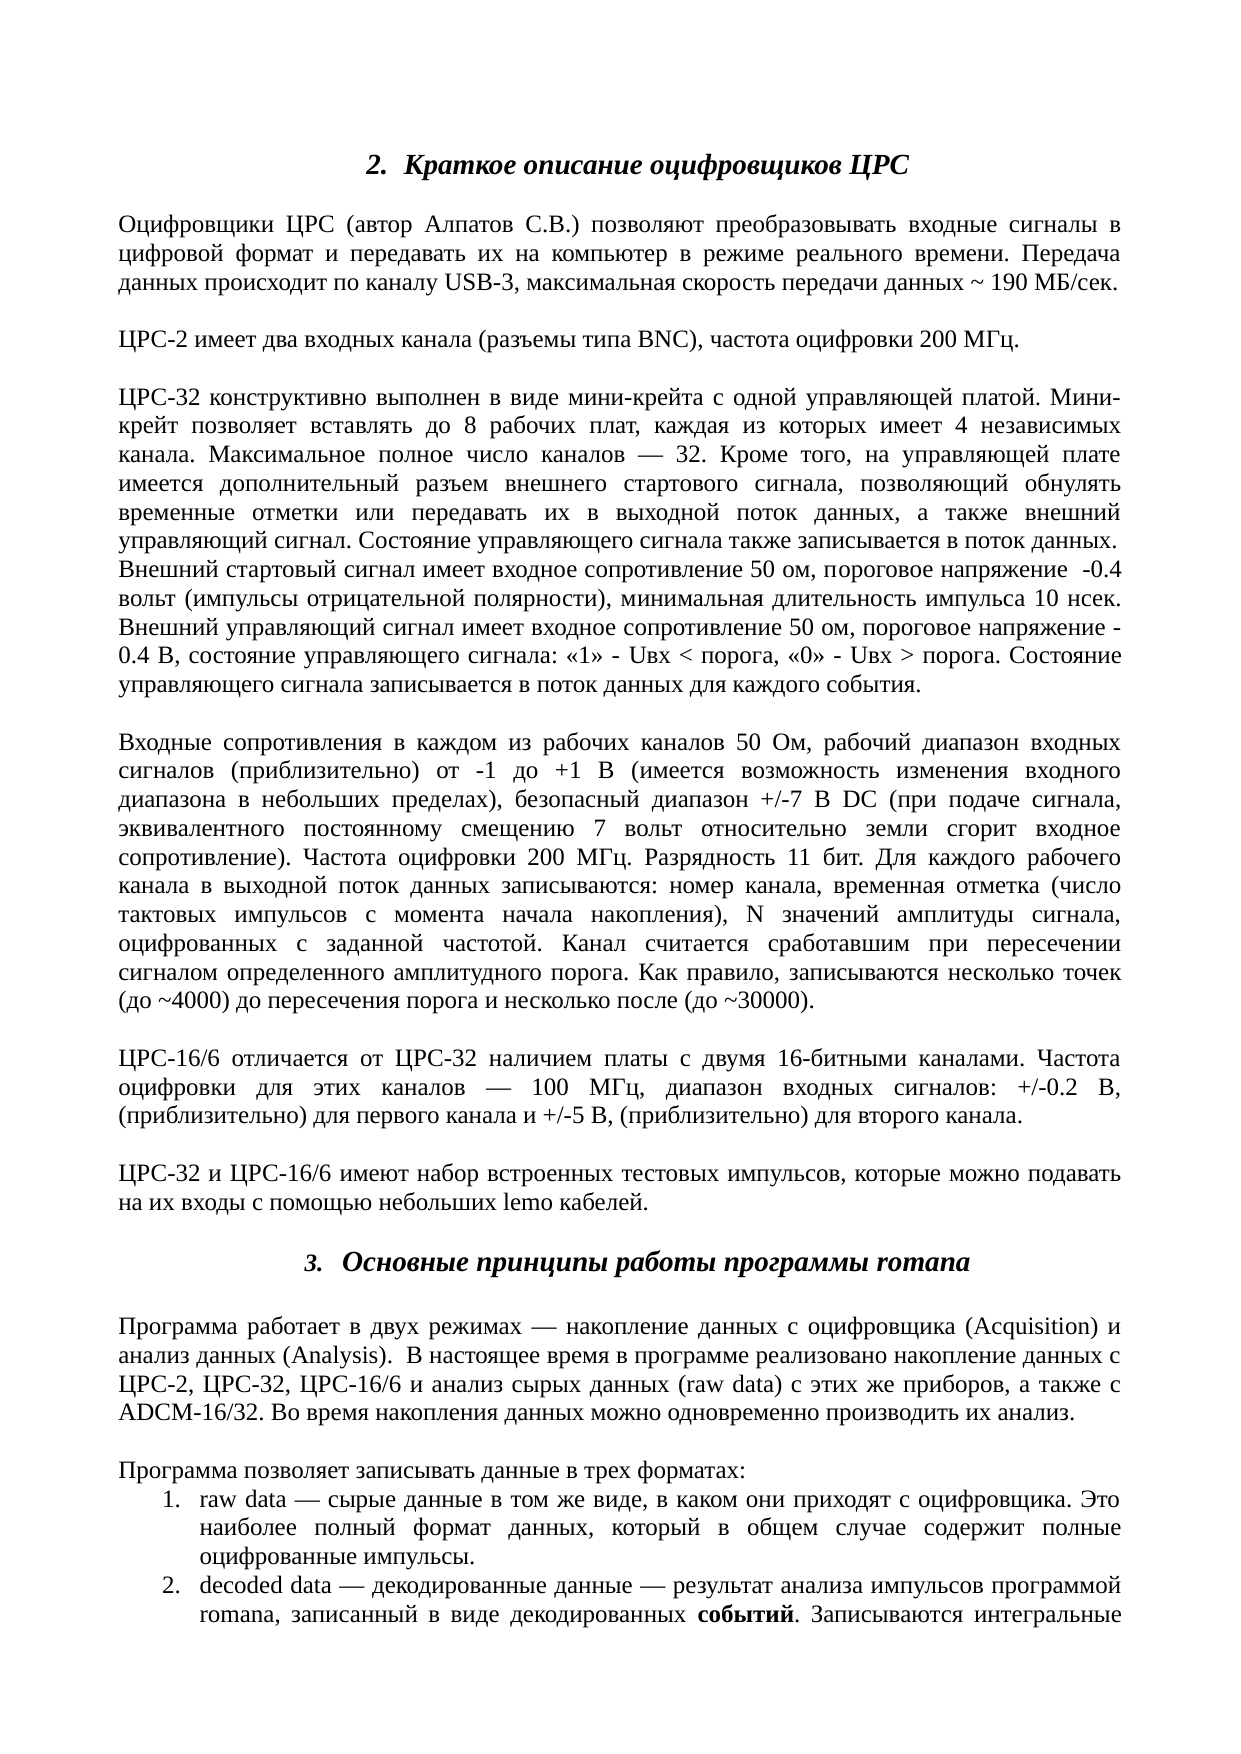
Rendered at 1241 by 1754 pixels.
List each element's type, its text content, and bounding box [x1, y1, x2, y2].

text ЦРС-32 и ЦРС-16/6 имеют набор встроенных тестовых импульсов, которые можно подавать на их входы с помощью небольших lemo кабелей. [118, 1158, 1122, 1215]
text Внешний стартовый сигнал имеет входное сопротивление 50 ом, пороговое напряжение -0.4 вольт (импульсы отрицательной полярности), минимальная длительность импульса 10 нсек. Внешний управляющий сигнал имеет входное сопротивление 50 ом, пороговое напряжение -0.4 В, состояние управляющего сигнала: «1» - Uвх < порога, «0» - Uвх > порога. Состояние управляющего сигнала записывается в поток данных для каждого события. [118, 554, 1122, 698]
list decoded data — декодированные данные — результат анализа импульсов программой romana, записанный в виде декодированных событий. Записываются интегральные [162, 1570, 1122, 1627]
list raw data — сырые данные в том же виде, в каком они приходят с оцифровщика. Это наиболее полный формат данных, который в общем случае содержит полные оцифрованные импульсы. [162, 1484, 1122, 1570]
text ЦРС-32 конструктивно выполнен в виде мини-крейта с одной управляющей платой. Мини-крейт позволяет вставлять до 8 рабочих плат, каждая из которых имеет 4 независимых канала. Максимальное полное число каналов — 32. Кроме того, на управляющей плате имеется дополнительный разъем внешнего стартового сигнала, позволяющий обнулять временные отметки или передавать их в выходной поток данных, а также внешний управляющий сигнал. Состояние управляющего сигнала также записывается в поток данных. [118, 382, 1122, 554]
list Основные принципы работы программы romana [156, 1244, 1122, 1278]
text Оцифровщики ЦРС (автор Алпатов С.В.) позволяют преобразовывать входные сигналы в цифровой формат и передавать их на компьютер в режиме реального времени. Передача данных происходит по каналу USB-3, максимальная скорость передачи данных ~ 190 МБ/сек. [118, 209, 1122, 295]
text Входные сопротивления в каждом из рабочих каналов 50 Ом, рабочий диапазон входных сигналов (приблизительно) от -1 до +1 В (имеется возможность изменения входного диапазона в небольших пределах), безопасный диапазон +/-7 В DC (при подаче сигнала, эквивалентного постоянному смещению 7 вольт относительно земли сгорит входное сопротивление). Частота оцифровки 200 МГц. Разрядность 11 бит. Для каждого рабочего канала в выходной поток данных записываются: номер канала, временная отметка (число тактовых импульсов с момента начала накопления), N значений амплитуды сигнала, оцифрованных с заданной частотой. Канал считается сработавшим при пересечении сигналом определенного амплитудного порога. Как правило, записываются несколько точек (до ~4000) до пересечения порога и несколько после (до ~30000). [118, 727, 1122, 1014]
list Краткое описание оцифровщиков ЦРС [156, 147, 1122, 180]
text ЦРС-2 имеет два входных канала (разъемы типа BNC), частота оцифровки 200 МГц. [118, 324, 1122, 353]
text Программа позволяет записывать данные в трех форматах: [118, 1455, 1122, 1484]
text Программа работает в двух режимах — накопление данных с оцифровщика (Acquisition) и анализ данных (Analysis). В настоящее время в программе реализовано накопление данных с ЦРС-2, ЦРС-32, ЦРС-16/6 и анализ сырых данных (raw data) с этих же приборов, а также с ADCM-16/32. Во время накопления данных можно одновременно производить их анализ. [118, 1311, 1122, 1426]
text ЦРС-16/6 отличается от ЦРС-32 наличием платы с двумя 16-битными каналами. Частота оцифровки для этих каналов — 100 МГц, диапазон входных сигналов: +/-0.2 В, (приблизительно) для первого канала и +/-5 В, (приблизительно) для второго канала. [118, 1043, 1122, 1129]
